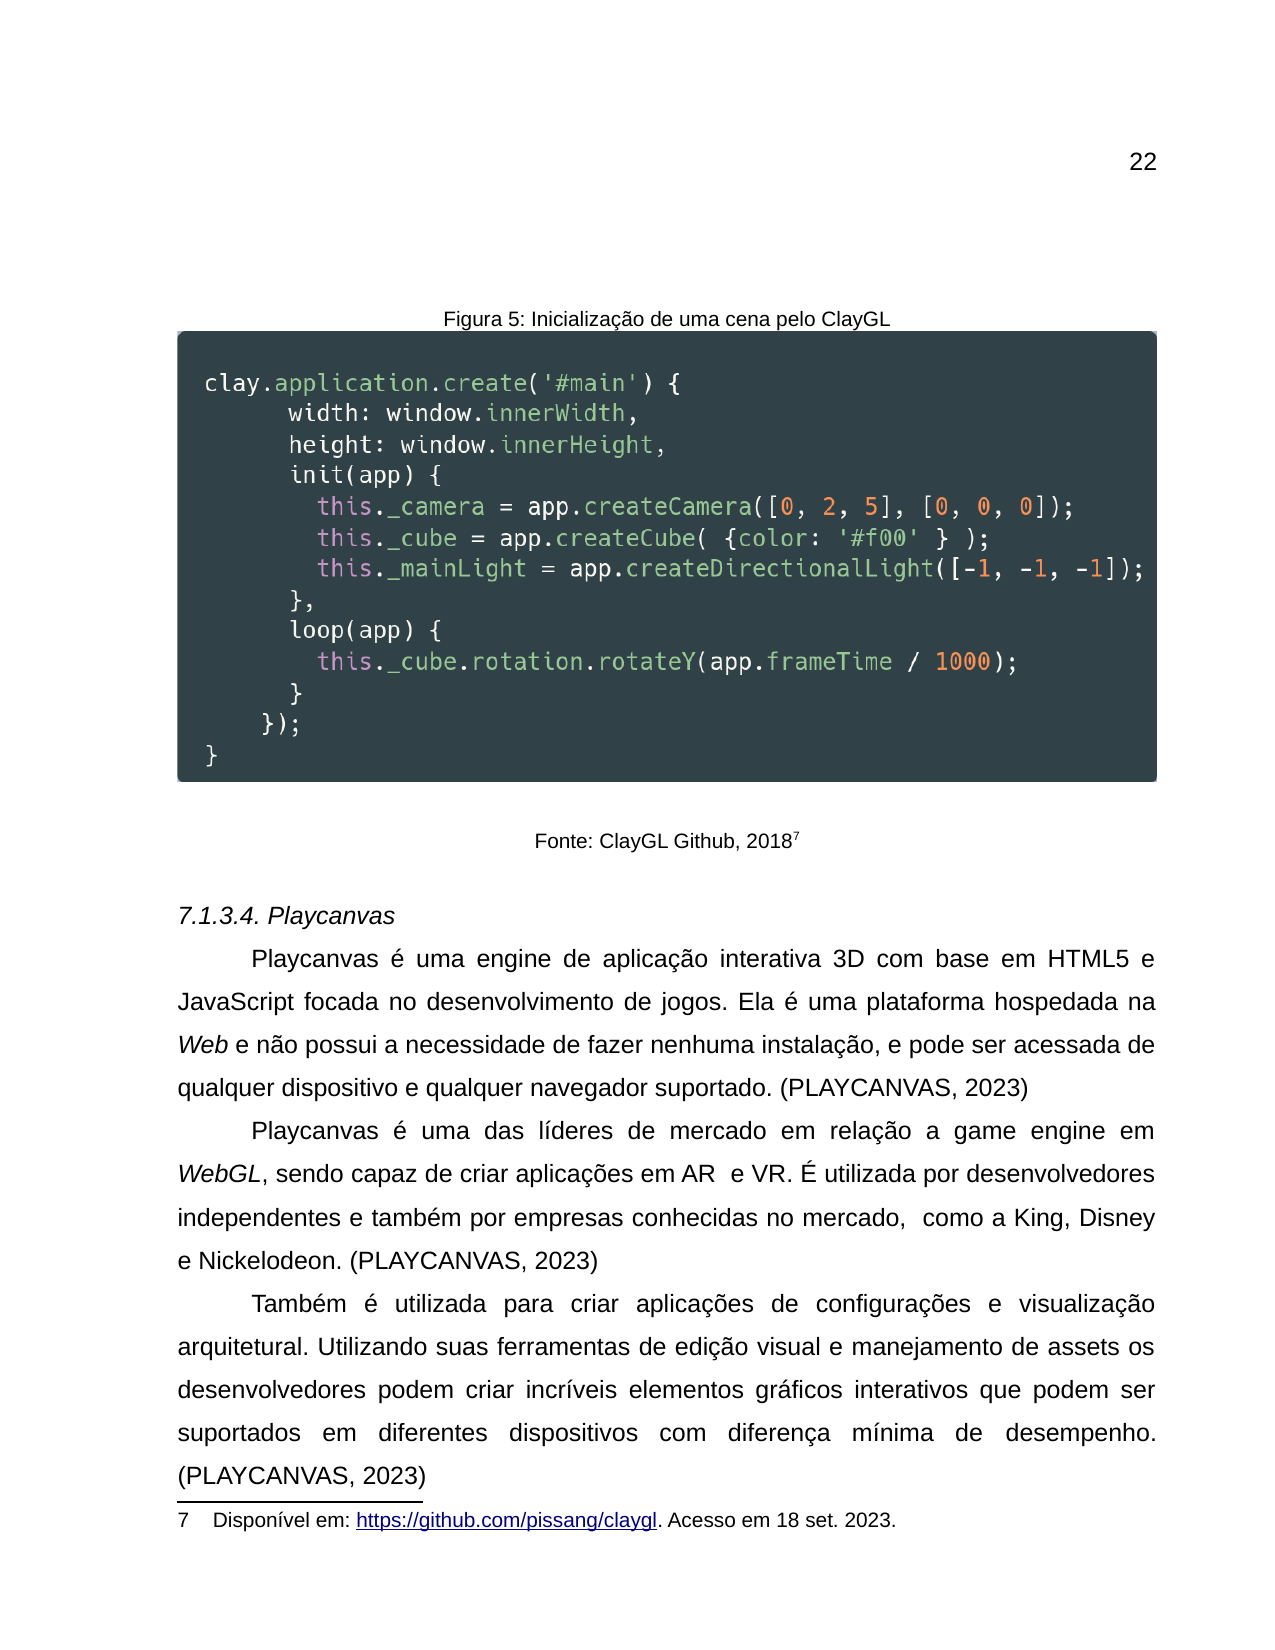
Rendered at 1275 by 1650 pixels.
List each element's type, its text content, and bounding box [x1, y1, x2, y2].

text Também é utilizada para criar aplicações de configurações e visualização arquitetural. Utilizando suas ferramentas de edição visual e manejamento de assets os desenvolvedores podem criar incríveis elementos gráficos interativos que podem ser suportados em diferentes dispositivos com diferença mínima de desempenho. (PLAYCANVAS, 2023) [177, 1289, 1157, 1490]
text Fonte: ClayGL Github, 2018 [177, 829, 1157, 853]
picture [177, 330, 1157, 782]
text Figura 5: Inicialização de uma cena pelo ClayGL [162, 307, 1172, 331]
subtitle 7.1.3.4. Playcanvas [177, 901, 1157, 929]
text Disponível em: https://github.com/pissang/claygl. Acesso em 18 set. 2023. [177, 1508, 1157, 1532]
text Playcanvas é uma das líderes de mercado em relação a game engine em WebGL, sendo capaz de criar aplicações em AR e VR. É utilizada por desenvolvedores independentes e também por empresas conhecidas no mercado, como a King, Disney e Nickelodeon. (PLAYCANVAS, 2023) [177, 1116, 1157, 1274]
text Playcanvas é uma engine de aplicação interativa 3D com base em HTML5 e JavaScript focada no desenvolvimento de jogos. Ela é uma plataforma hospedada na Web e não possui a necessidade de fazer nenhuma instalação, e pode ser acessada de qualquer dispositivo e qualquer navegador suportado. (PLAYCANVAS, 2023) [177, 944, 1157, 1102]
